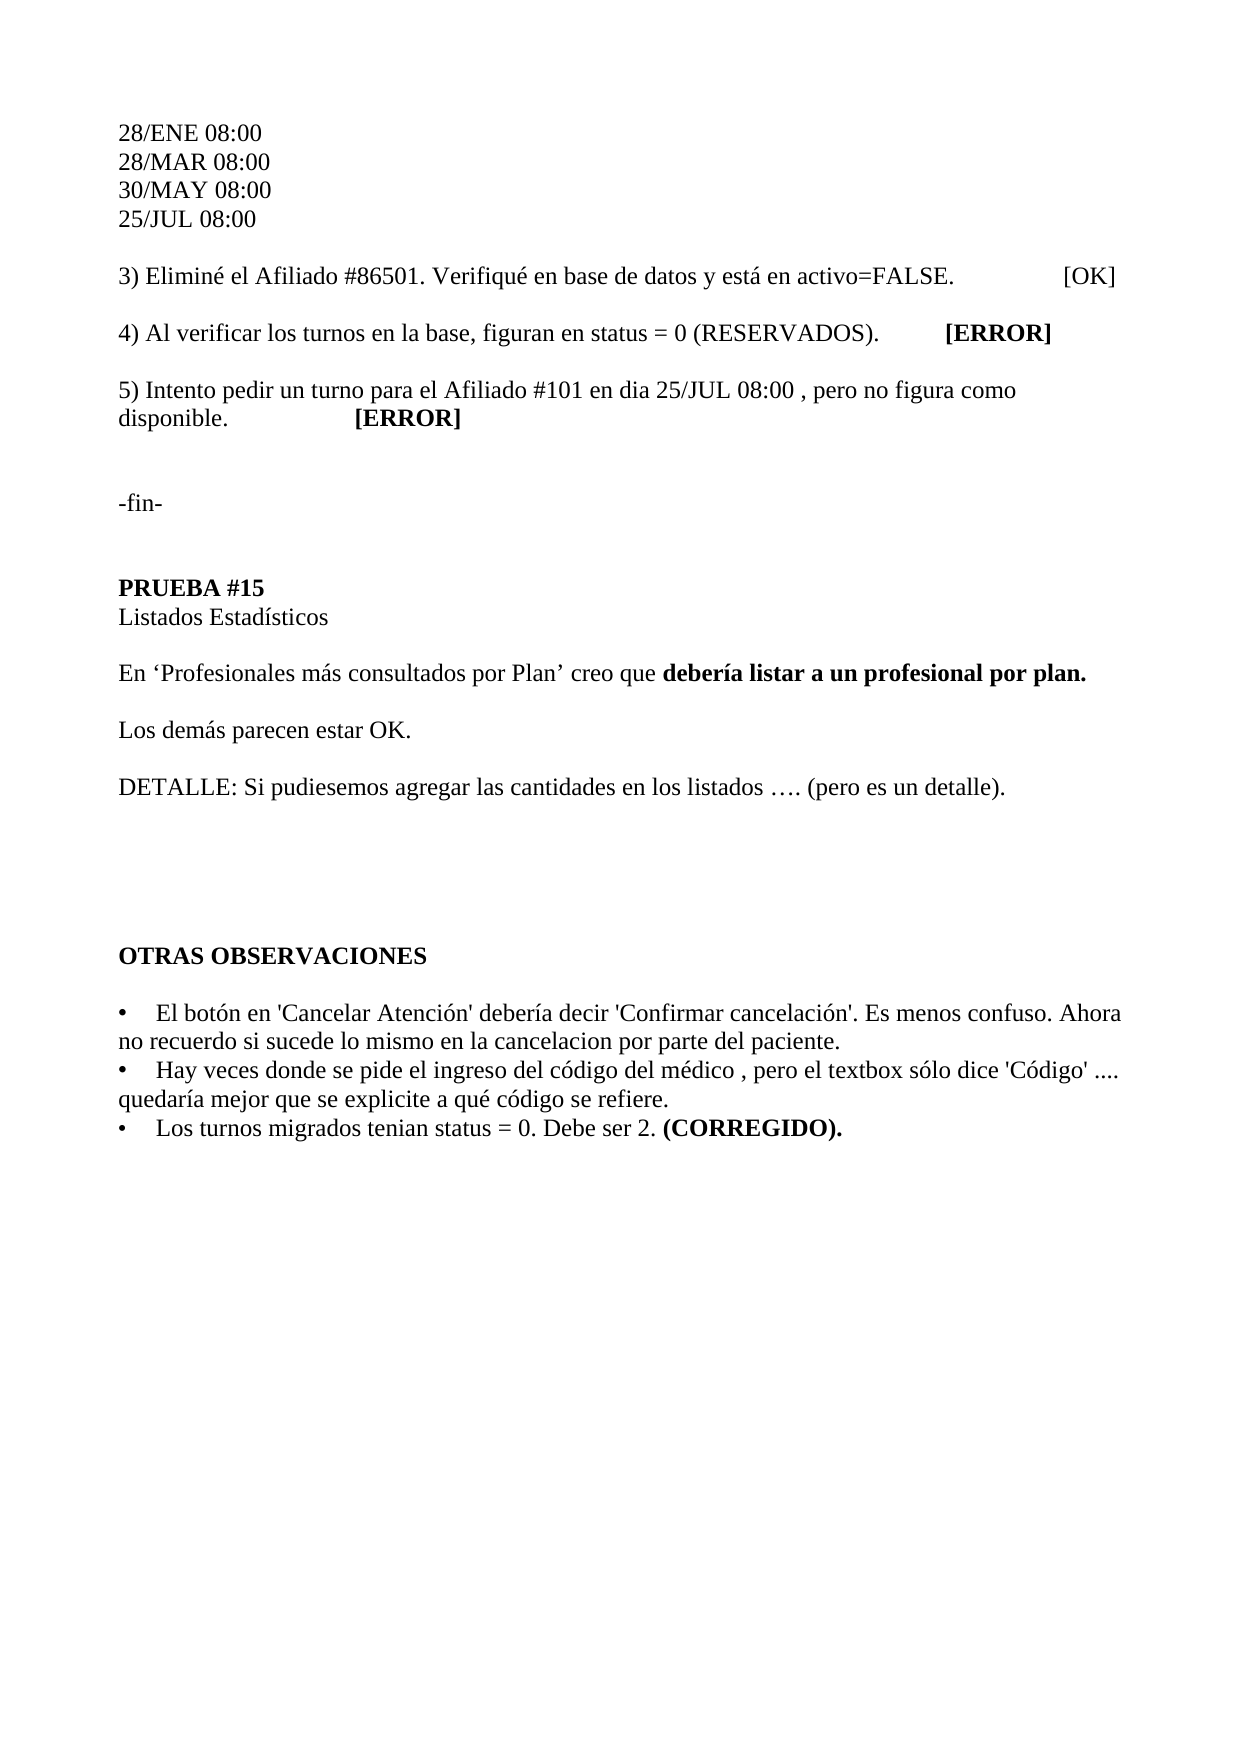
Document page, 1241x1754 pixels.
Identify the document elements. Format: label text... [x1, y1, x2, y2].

text 25/JUL 08:00 [118, 204, 1122, 233]
text -fin- [118, 488, 1122, 517]
text DETALLE: Si pudiesemos agregar las cantidades en los listados …. (pero es un detalle). [118, 772, 1122, 801]
text 28/ENE 08:00 [118, 118, 1122, 147]
text 4) Al verificar los turnos en la base, figuran en status = 0 (RESERVADOS). [ERROR] [118, 318, 1122, 347]
list El botón en 'Cancelar Atención' debería decir 'Confirmar cancelación'. Es menos confuso. Ahora no recuerdo si sucede lo mismo en la cancelacion por parte del paciente. [81, 998, 1122, 1055]
text Los demás parecen estar OK. [118, 715, 1122, 744]
text OTRAS OBSERVACIONES [118, 941, 1122, 970]
text Listados Estadísticos [118, 602, 1122, 631]
list Hay veces donde se pide el ingreso del código del médico , pero el textbox sólo dice 'Código' .... quedaría mejor que se explicite a qué código se refiere. [81, 1055, 1122, 1113]
text 30/MAY 08:00 [118, 176, 1122, 204]
text En ‘Profesionales más consultados por Plan’ creo que debería listar a un profesional por plan. [118, 658, 1122, 687]
text 28/MAR 08:00 [118, 147, 1122, 176]
text 3) Eliminé el Afiliado #86501. Verifiqué en base de datos y está en activo=FALSE. [OK] [118, 261, 1122, 290]
text 5) Intento pedir un turno para el Afiliado #101 en dia 25/JUL 08:00 , pero no figura como disponible. [ERROR] [118, 375, 1122, 432]
list Los turnos migrados tenian status = 0. Debe ser 2. (CORREGIDO). [81, 1113, 1122, 1141]
text PRUEBA #15 [118, 573, 1122, 602]
